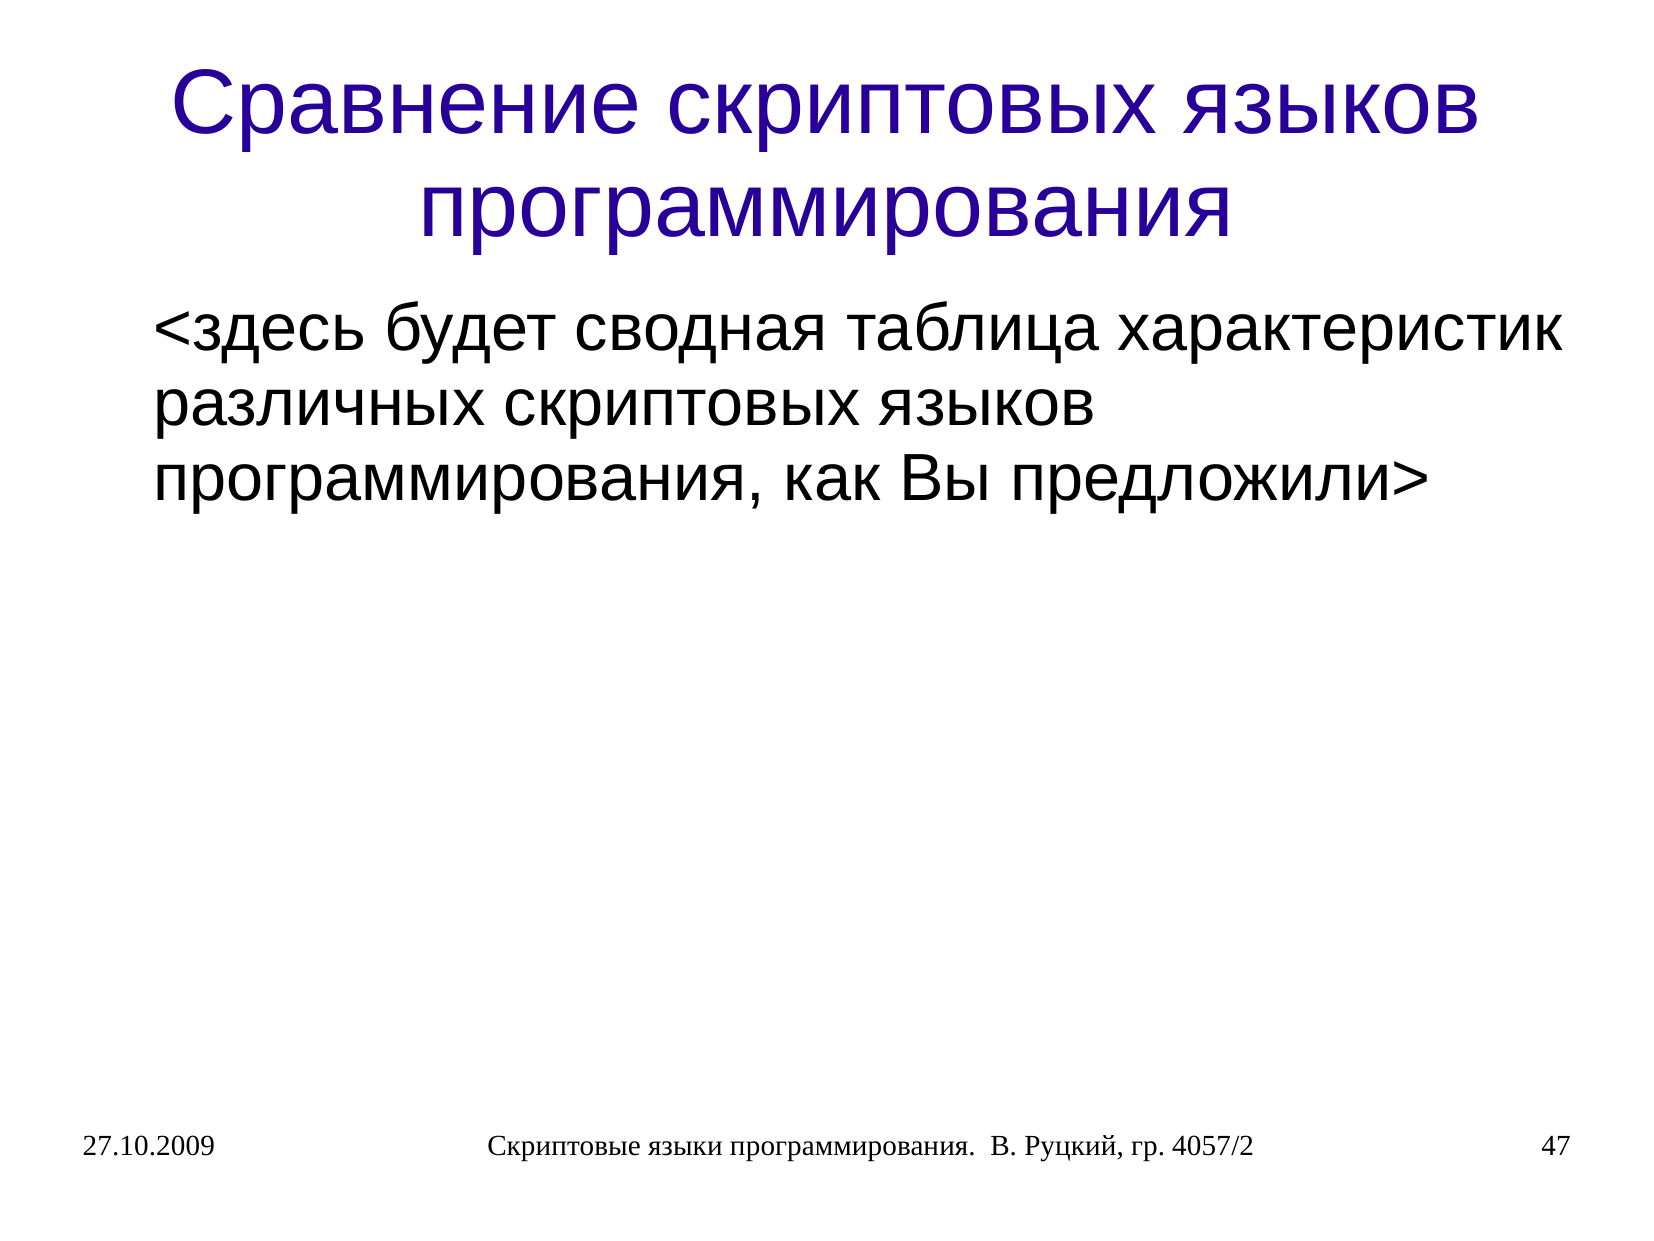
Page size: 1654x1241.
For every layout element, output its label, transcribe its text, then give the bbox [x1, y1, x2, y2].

list <здесь будет сводная таблица характеристик различных скриптовых языков программирования, как Вы предложили> [82, 290, 1571, 1109]
title Сравнение скриптовых языков программирования [82, 50, 1571, 256]
